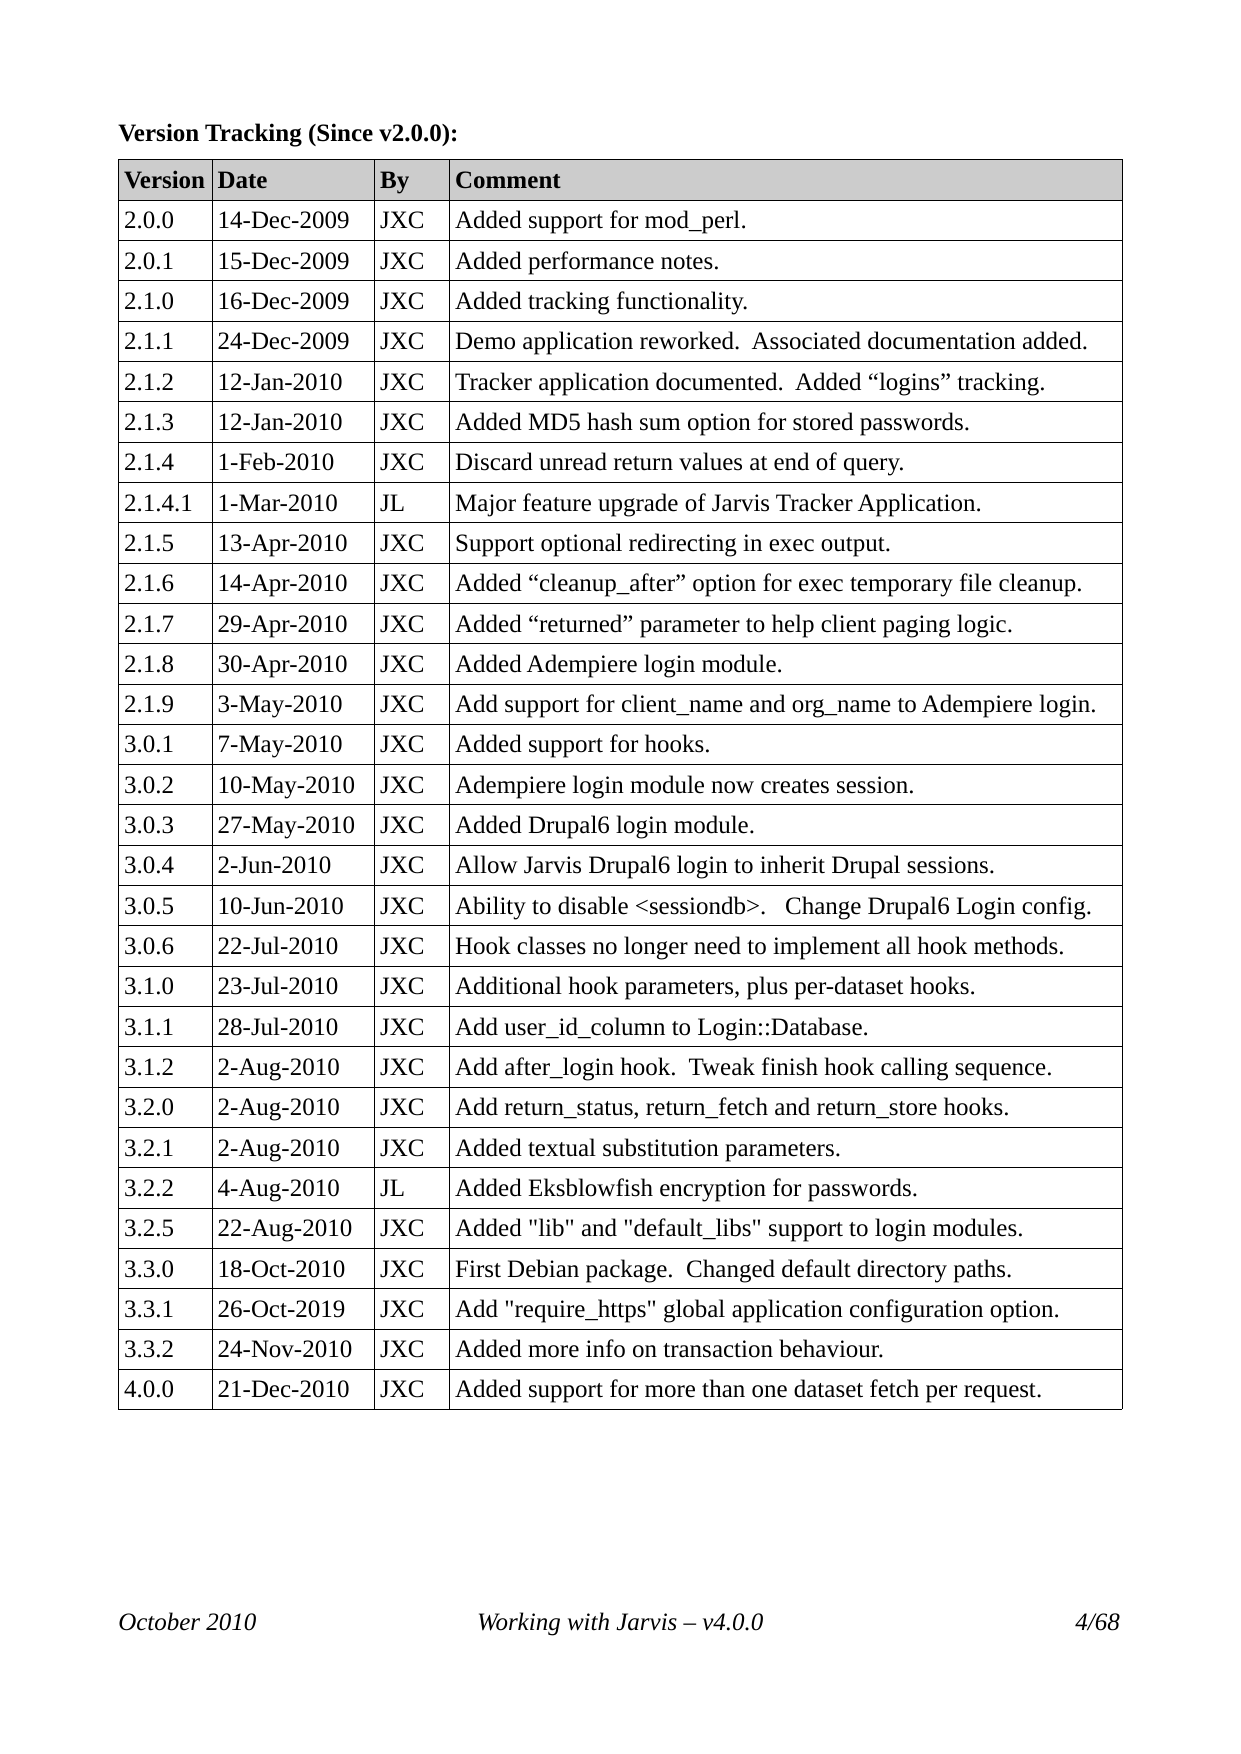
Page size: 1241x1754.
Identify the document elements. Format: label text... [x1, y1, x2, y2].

table_cell 2.1.9 [119, 685, 212, 724]
table_cell JXC [375, 201, 449, 240]
table_cell Added “cleanup_after” option for exec temporary file cleanup. [450, 564, 1122, 603]
table_cell JXC [375, 281, 449, 321]
table_cell JXC [375, 604, 449, 643]
table_cell 2-Aug-2010 [213, 1047, 374, 1087]
table_cell JXC [375, 1128, 449, 1167]
table_cell JXC [375, 846, 449, 885]
table_cell 3-May-2010 [213, 685, 374, 724]
table_cell 2.1.3 [119, 402, 212, 442]
table_cell Add return_status, return_fetch and return_store hooks. [450, 1088, 1122, 1127]
table_cell 1-Mar-2010 [213, 483, 374, 522]
table_cell 22-Aug-2010 [213, 1209, 374, 1248]
table_cell 3.1.1 [119, 1007, 212, 1046]
table_cell JXC [375, 1209, 449, 1248]
table_cell JXC [375, 1370, 449, 1409]
table_cell 29-Apr-2010 [213, 604, 374, 643]
table_cell JXC [375, 362, 449, 401]
table_cell 3.3.2 [119, 1330, 212, 1369]
table_cell 2-Aug-2010 [213, 1088, 374, 1127]
table_cell 2.1.1 [119, 322, 212, 361]
table_cell JXC [375, 1007, 449, 1046]
table_cell 30-Apr-2010 [213, 644, 374, 683]
table_cell JXC [375, 564, 449, 603]
table_cell Add support for client_name and org_name to Adempiere login. [450, 685, 1122, 724]
table_cell JXC [375, 1330, 449, 1369]
table_cell Major feature upgrade of Jarvis Tracker Application. [450, 483, 1122, 522]
table_cell 2.1.6 [119, 564, 212, 603]
table_cell 4-Aug-2010 [213, 1168, 374, 1207]
text Version Tracking (Since v2.0.0): [118, 118, 1122, 147]
table_cell 28-Jul-2010 [213, 1007, 374, 1046]
table_cell 3.0.4 [119, 846, 212, 885]
table_cell 18-Oct-2010 [213, 1249, 374, 1288]
table_cell Added textual substitution parameters. [450, 1128, 1122, 1167]
table_cell Added support for mod_perl. [450, 201, 1122, 240]
table_cell JXC [375, 886, 449, 925]
table_header Date [213, 160, 374, 200]
table_cell 2.1.0 [119, 281, 212, 321]
table_cell 2.0.0 [119, 201, 212, 240]
table_cell 2.1.4 [119, 443, 212, 482]
table_cell JXC [375, 805, 449, 845]
table_cell 21-Dec-2010 [213, 1370, 374, 1409]
table_cell 12-Jan-2010 [213, 402, 374, 442]
table_cell Ability to disable <sessiondb>. Change Drupal6 Login config. [450, 886, 1122, 925]
table_cell JXC [375, 1088, 449, 1127]
table_cell 3.0.6 [119, 926, 212, 966]
table_cell 14-Dec-2009 [213, 201, 374, 240]
table_cell 3.0.2 [119, 765, 212, 804]
table_cell JXC [375, 1249, 449, 1288]
table_cell 3.0.1 [119, 725, 212, 764]
table_cell 2.0.1 [119, 241, 212, 280]
table_cell 3.3.1 [119, 1289, 212, 1328]
table_cell JXC [375, 402, 449, 442]
table_cell Support optional redirecting in exec output. [450, 523, 1122, 562]
table_cell 10-Jun-2010 [213, 886, 374, 925]
table_cell JXC [375, 685, 449, 724]
table_cell 7-May-2010 [213, 725, 374, 764]
table_cell 3.0.5 [119, 886, 212, 925]
table_cell 3.1.0 [119, 967, 212, 1006]
table_cell Added Eksblowfish encryption for passwords. [450, 1168, 1122, 1207]
table_cell Allow Jarvis Drupal6 login to inherit Drupal sessions. [450, 846, 1122, 885]
table_cell Add "require_https" global application configuration option. [450, 1289, 1122, 1328]
table_cell 2-Aug-2010 [213, 1128, 374, 1167]
table_cell JXC [375, 967, 449, 1006]
table_cell Added "lib" and "default_libs" support to login modules. [450, 1209, 1122, 1248]
table_cell 24-Nov-2010 [213, 1330, 374, 1369]
table_cell 3.3.0 [119, 1249, 212, 1288]
table_cell JXC [375, 523, 449, 562]
table_cell 14-Apr-2010 [213, 564, 374, 603]
table_cell 3.0.3 [119, 805, 212, 845]
table_cell JXC [375, 443, 449, 482]
table_cell JL [375, 1168, 449, 1207]
table_cell JXC [375, 322, 449, 361]
table_cell Additional hook parameters, plus per-dataset hooks. [450, 967, 1122, 1006]
table_cell 3.1.2 [119, 1047, 212, 1087]
table_cell Added tracking functionality. [450, 281, 1122, 321]
table_cell 4.0.0 [119, 1370, 212, 1409]
table_cell Tracker application documented. Added “logins” tracking. [450, 362, 1122, 401]
table_cell 2.1.7 [119, 604, 212, 643]
table_header Version [119, 160, 212, 200]
table_cell 16-Dec-2009 [213, 281, 374, 321]
table_cell First Debian package. Changed default directory paths. [450, 1249, 1122, 1288]
table_cell 12-Jan-2010 [213, 362, 374, 401]
table_cell 24-Dec-2009 [213, 322, 374, 361]
table_cell JL [375, 483, 449, 522]
table_cell Added support for more than one dataset fetch per request. [450, 1370, 1122, 1409]
table_cell 15-Dec-2009 [213, 241, 374, 280]
table_cell 10-May-2010 [213, 765, 374, 804]
table_cell Adempiere login module now creates session. [450, 765, 1122, 804]
table_cell JXC [375, 725, 449, 764]
table_cell 3.2.1 [119, 1128, 212, 1167]
table_cell JXC [375, 1047, 449, 1087]
table_cell 23-Jul-2010 [213, 967, 374, 1006]
table_cell Add after_login hook. Tweak finish hook calling sequence. [450, 1047, 1122, 1087]
table_cell Added “returned” parameter to help client paging logic. [450, 604, 1122, 643]
table_cell Hook classes no longer need to implement all hook methods. [450, 926, 1122, 966]
table_cell Add user_id_column to Login::Database. [450, 1007, 1122, 1046]
table_cell JXC [375, 644, 449, 683]
table_cell Demo application reworked. Associated documentation added. [450, 322, 1122, 361]
table_cell 2.1.2 [119, 362, 212, 401]
table_cell 2.1.4.1 [119, 483, 212, 522]
table_cell Added more info on transaction behaviour. [450, 1330, 1122, 1369]
table_cell 26-Oct-2019 [213, 1289, 374, 1328]
table_cell Added support for hooks. [450, 725, 1122, 764]
table_cell JXC [375, 241, 449, 280]
table_cell 13-Apr-2010 [213, 523, 374, 562]
table_cell JXC [375, 926, 449, 966]
table_cell 3.2.0 [119, 1088, 212, 1127]
table_cell 3.2.5 [119, 1209, 212, 1248]
table_header Comment [450, 160, 1122, 200]
table_cell 27-May-2010 [213, 805, 374, 845]
table_cell Added MD5 hash sum option for stored passwords. [450, 402, 1122, 442]
table_cell 22-Jul-2010 [213, 926, 374, 966]
table_cell 3.2.2 [119, 1168, 212, 1207]
table_cell Discard unread return values at end of query. [450, 443, 1122, 482]
table_cell Added Drupal6 login module. [450, 805, 1122, 845]
table_cell Added performance notes. [450, 241, 1122, 280]
table_cell 2.1.8 [119, 644, 212, 683]
table_cell 1-Feb-2010 [213, 443, 374, 482]
table_cell 2-Jun-2010 [213, 846, 374, 885]
table_cell JXC [375, 1289, 449, 1328]
table_cell 2.1.5 [119, 523, 212, 562]
table_cell JXC [375, 765, 449, 804]
table_cell Added Adempiere login module. [450, 644, 1122, 683]
table_header By [375, 160, 449, 200]
